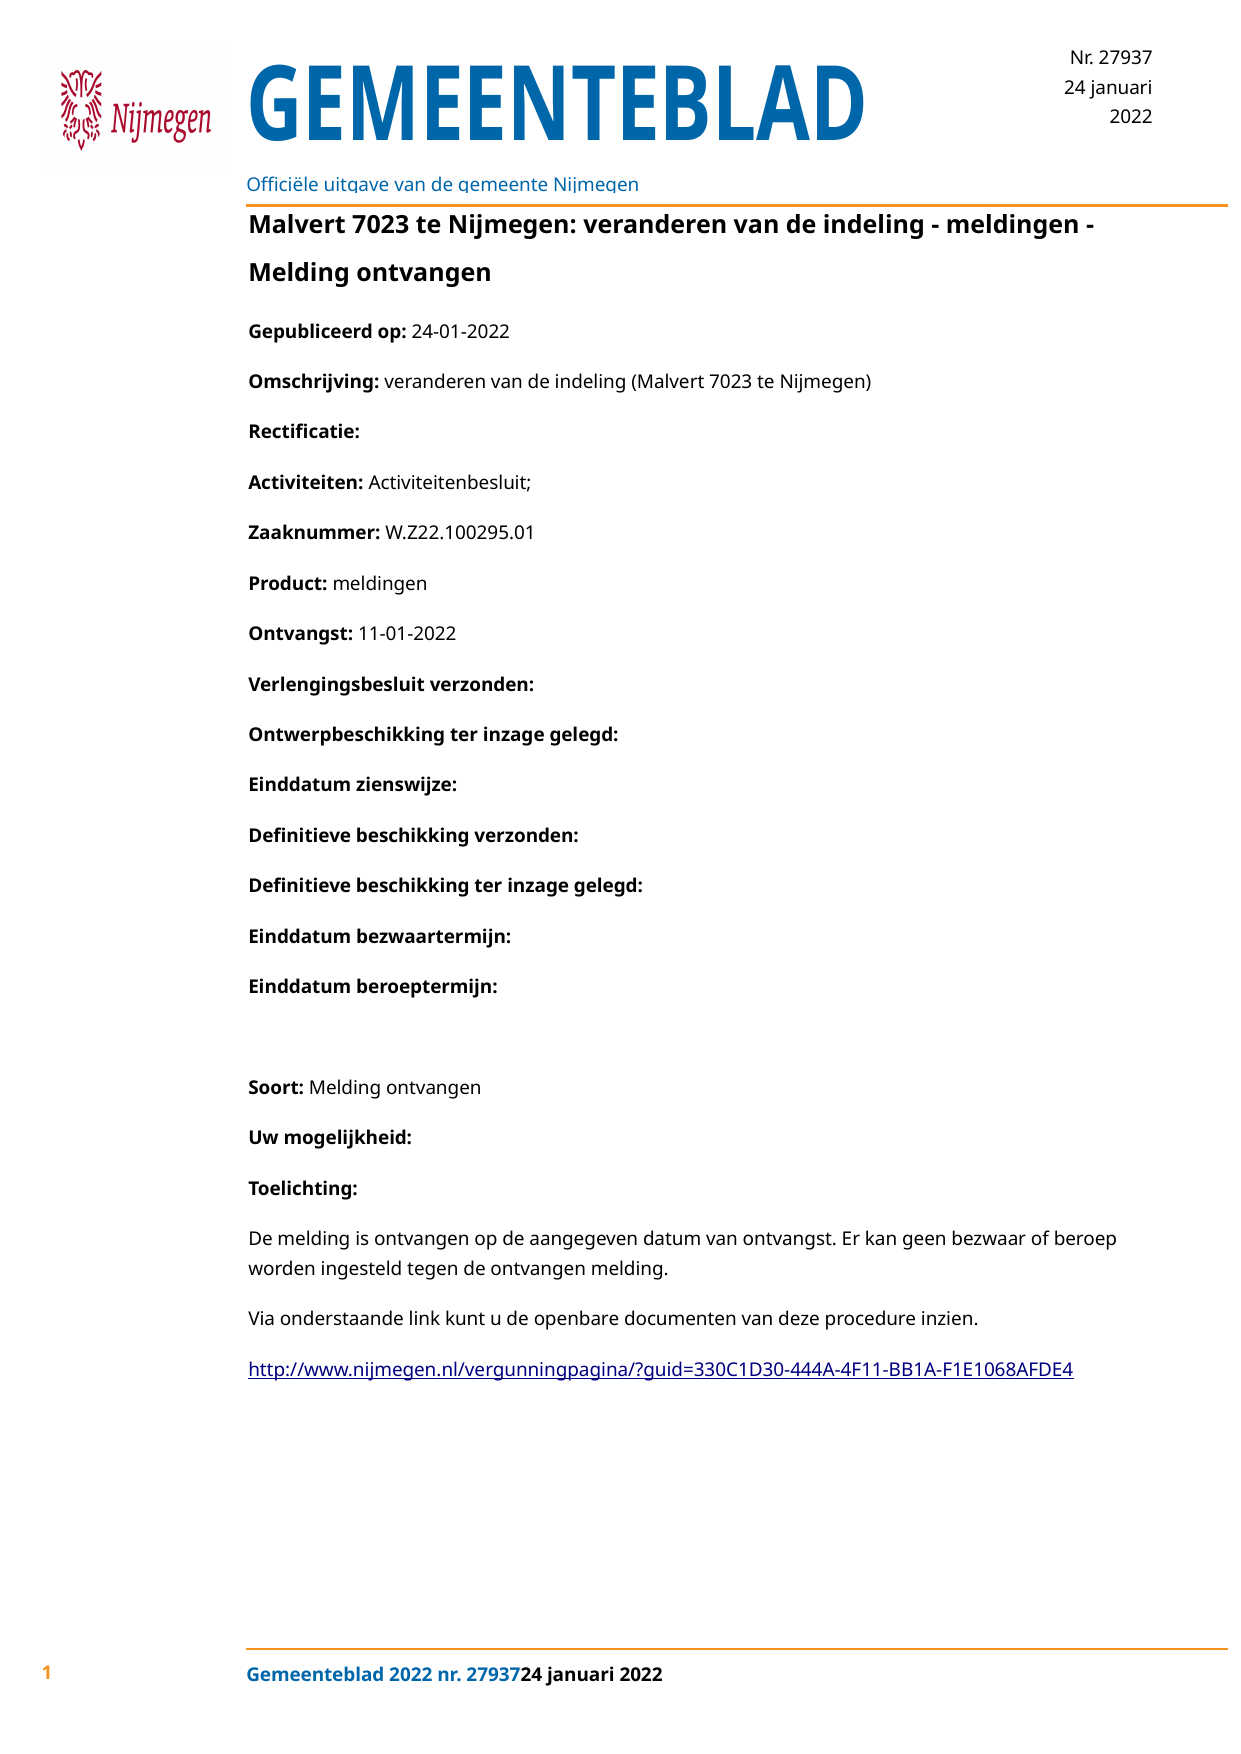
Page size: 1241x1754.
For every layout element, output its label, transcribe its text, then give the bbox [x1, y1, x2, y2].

text Definitieve beschikking ter inzage gelegd: [248, 872, 1152, 898]
text Einddatum bezwaartermijn: [248, 923, 1152, 949]
text Verlengingsbesluit verzonden: [248, 671, 1152, 697]
text Toelichting: [248, 1175, 1152, 1201]
text Ontvangst: 11-01-2022 [248, 620, 1152, 646]
text Omschrijving: veranderen van de indeling (Malvert 7023 te Nijmegen) [248, 368, 1152, 394]
text Malvert 7023 te Nijmegen: veranderen van de indeling - meldingen - Melding ontvangen [248, 207, 1152, 288]
picture [41, 47, 231, 172]
text Einddatum zienswijze: [248, 772, 1152, 797]
text Uw mogelijkheid: [248, 1124, 1152, 1150]
text Gepubliceerd op: 24-01-2022 [248, 318, 1152, 344]
text Definitieve beschikking verzonden: [248, 822, 1152, 848]
text Soort: Melding ontvangen [248, 1074, 1152, 1100]
text Product: meldingen [248, 570, 1152, 596]
text De melding is ontvangen op de aangegeven datum van ontvangst. Er kan geen bezwaar of beroep worden ingesteld tegen de ontvangen melding. [248, 1225, 1152, 1281]
text Ontwerpbeschikking ter inzage gelegd: [248, 721, 1152, 747]
text http://www.nijmegen.nl/vergunningpagina/?guid=330C1D30-444A-4F11-BB1A-F1E1068AFDE4 [248, 1356, 1152, 1382]
text Einddatum beroeptermijn: [248, 973, 1152, 999]
text Via onderstaande link kunt u de openbare documenten van deze procedure inzien. [248, 1305, 1152, 1331]
text Activiteiten: Activiteitenbesluit; [248, 469, 1152, 495]
text Zaaknummer: W.Z22.100295.01 [248, 519, 1152, 545]
text Rectificatie: [248, 419, 1152, 444]
